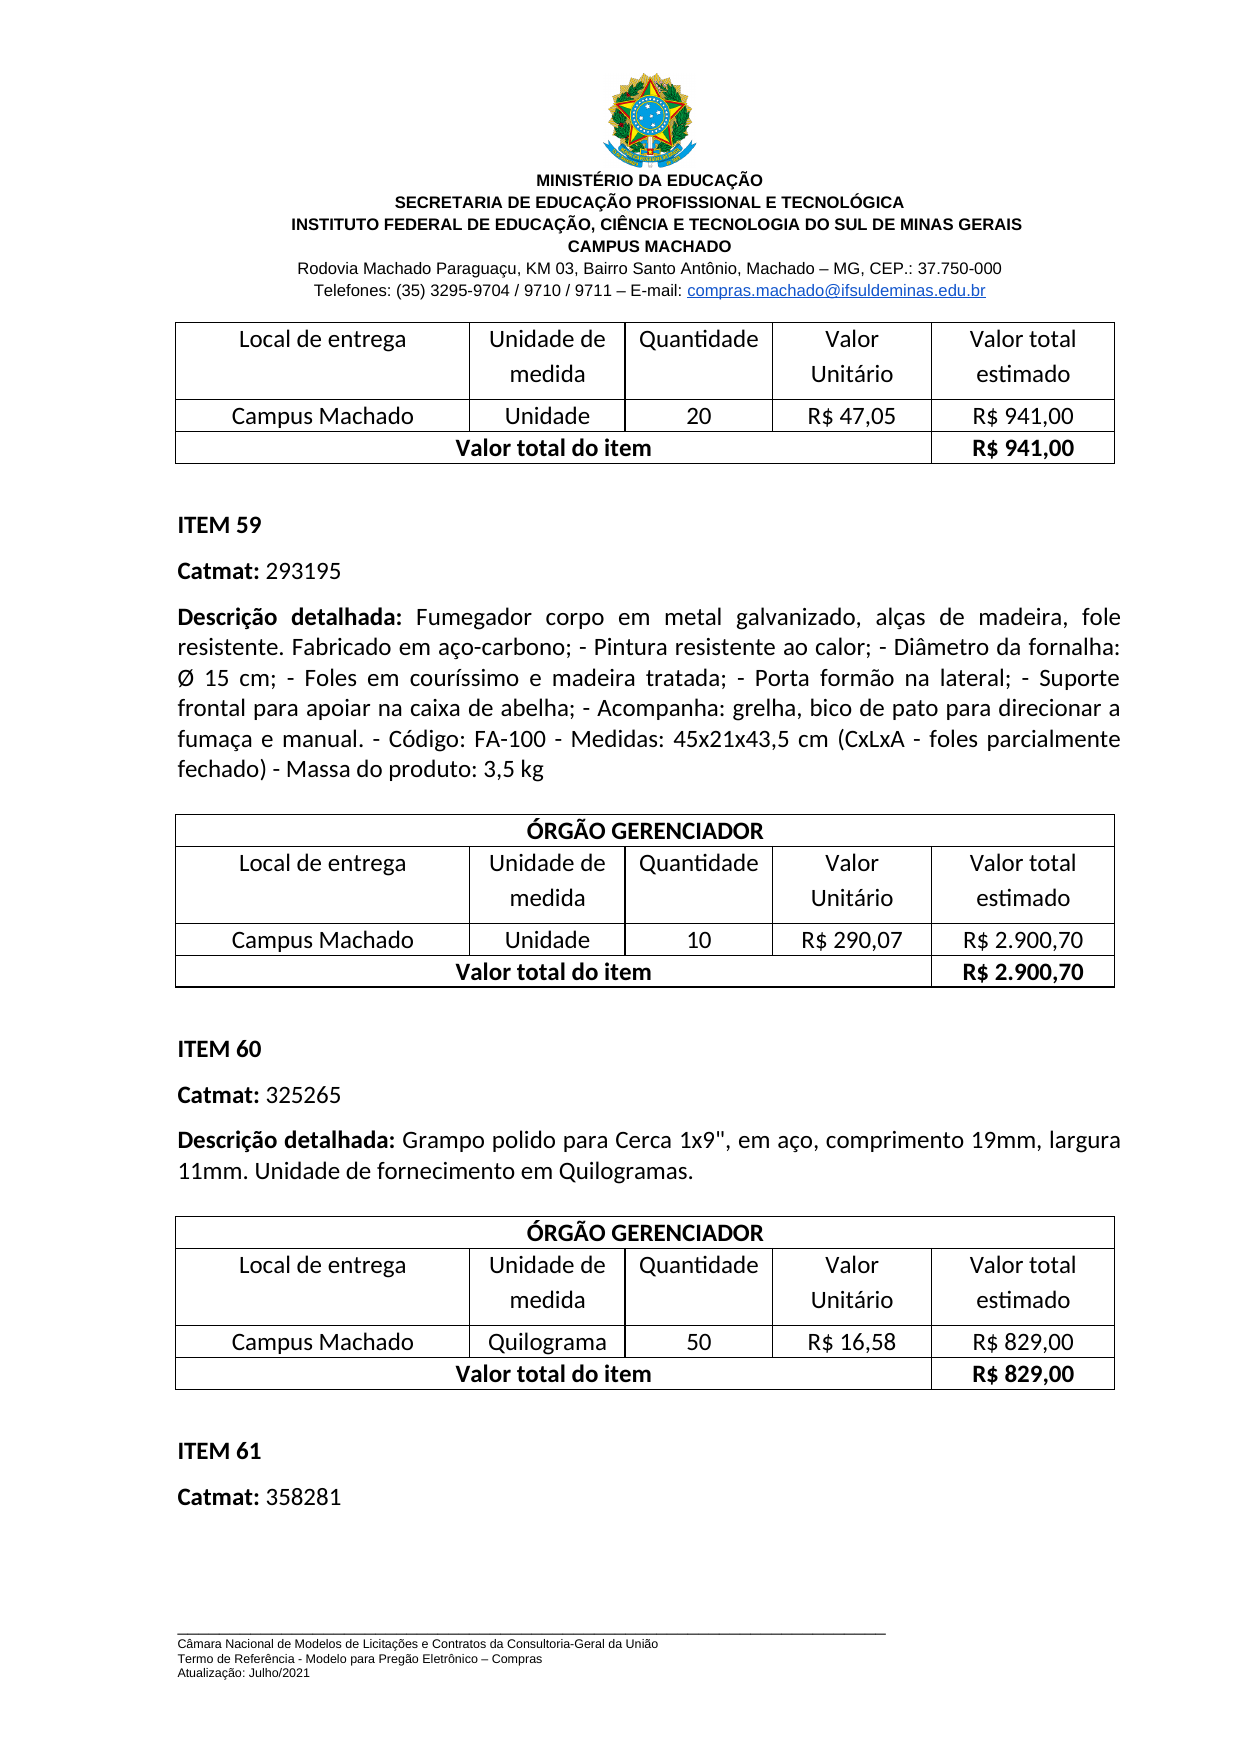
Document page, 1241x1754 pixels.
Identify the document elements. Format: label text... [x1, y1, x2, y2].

table_cell Local de entrega [176, 323, 469, 399]
text ITEM 59 [177, 509, 1122, 540]
table_cell Valor total do item [176, 432, 931, 462]
table_cell R$ 16,58 [773, 1326, 931, 1357]
table_cell R$ 2.900,70 [932, 956, 1114, 986]
table_cell Unidade [470, 924, 624, 955]
table_cell Valor total do item [176, 956, 931, 986]
table_cell Quantidade [626, 323, 772, 399]
table_cell Local de entrega [176, 847, 469, 923]
table_cell Campus Machado [176, 1326, 469, 1357]
text Descrição detalhada: Grampo polido para Cerca 1x9", em aço, comprimento 19mm, largura 11mm. Unidade de fornecimento em Quilogramas. [177, 1125, 1122, 1186]
table_cell 50 [626, 1326, 772, 1357]
table_cell Valor total estimado [932, 323, 1114, 399]
table_cell Valor total estimado [932, 1249, 1114, 1325]
table_cell R$ 290,07 [773, 924, 931, 955]
table_cell Valor total do item [176, 1358, 931, 1388]
picture [643, 163, 658, 168]
table_cell R$ 47,05 [773, 400, 931, 431]
table_header ÓRGÃO GERENCIADOR [176, 1217, 1114, 1248]
table_header ÓRGÃO GERENCIADOR [176, 815, 1114, 846]
table_cell Valor Unitário [773, 323, 931, 399]
table_cell Quilograma [470, 1326, 624, 1357]
table_cell Valor Unitário [773, 847, 931, 923]
table_cell Quantidade [626, 847, 772, 923]
table_cell Quantidade [626, 1249, 772, 1325]
table_cell Unidade de medida [470, 323, 624, 399]
text ITEM 61 [177, 1435, 1122, 1466]
table_cell Valor Unitário [773, 1249, 931, 1325]
table_cell Valor total estimado [932, 847, 1114, 923]
table_cell 20 [626, 400, 772, 431]
text Descrição detalhada: Fumegador corpo em metal galvanizado, alças de madeira, fole resistente. Fabricado em aço-carbono; - Pintura resistente ao calor; - Diâmetro da fornalha: Ø 15 cm; - Foles em couríssimo e madeira tratada; - Porta formão na lateral; - Suporte frontal para apoiar na caixa de abelha; - Acompanha: grelha, bico de pato para direcionar a fumaça e manual. - Código: FA-100 - Medidas: 45x21x43,5 cm (CxLxA - foles parcialmente fechado) - Massa do produto: 3,5 kg [177, 601, 1122, 784]
text Catmat: 358281 [177, 1481, 1122, 1511]
table_cell R$ 829,00 [932, 1358, 1114, 1388]
table_cell Campus Machado [176, 400, 469, 431]
table_cell R$ 2.900,70 [932, 924, 1114, 955]
table_cell R$ 829,00 [932, 1326, 1114, 1357]
text Catmat: 293195 [177, 555, 1122, 585]
table_cell R$ 941,00 [932, 400, 1114, 431]
table_cell Unidade [470, 400, 624, 431]
table_cell Unidade de medida [470, 1249, 624, 1325]
table_cell Unidade de medida [470, 847, 624, 923]
table_cell R$ 941,00 [932, 432, 1114, 462]
table_cell Campus Machado [176, 924, 469, 955]
text ITEM 60 [177, 1033, 1122, 1064]
table_cell Local de entrega [176, 1249, 469, 1325]
picture [669, 149, 680, 155]
text Catmat: 325265 [177, 1079, 1122, 1109]
table_cell 10 [626, 924, 772, 955]
picture [603, 73, 697, 168]
